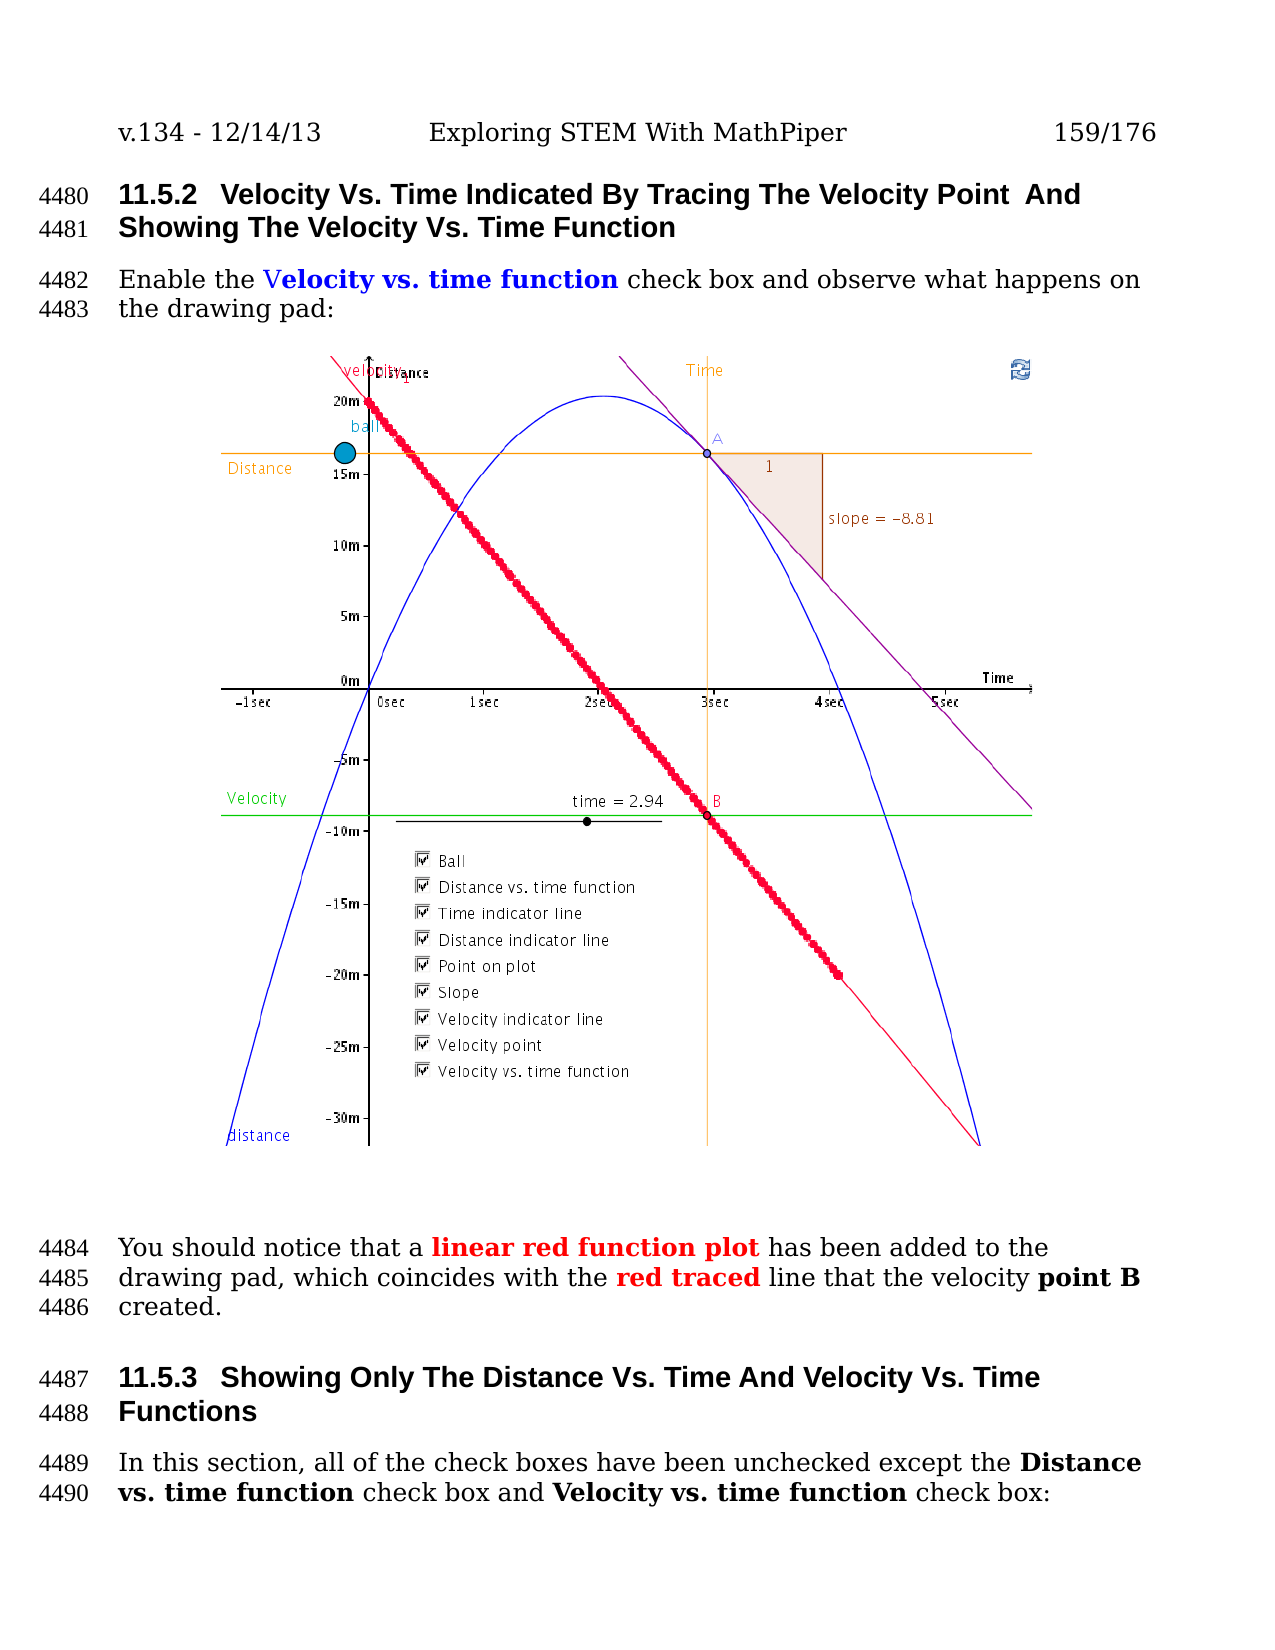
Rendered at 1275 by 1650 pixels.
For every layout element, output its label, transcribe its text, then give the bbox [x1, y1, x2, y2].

text In this section, all of the check boxes have been unchecked except the Distance vs. time function check box and Velocity vs. time function check box: [118, 1448, 1157, 1507]
subtitle Velocity Vs. Time Indicated By Tracing The Velocity Point And Showing The Velocity Vs. Time Function [118, 177, 1157, 244]
picture [221, 356, 1033, 1146]
text You should notice that a linear red function plot has been added to the drawing pad, which coincides with the red traced line that the velocity point B created. [118, 1233, 1157, 1321]
text Enable the Velocity vs. time function check box and observe what happens on the drawing pad: [118, 265, 1157, 323]
subtitle Showing Only The Distance Vs. Time And Velocity Vs. Time Functions [118, 1360, 1157, 1427]
